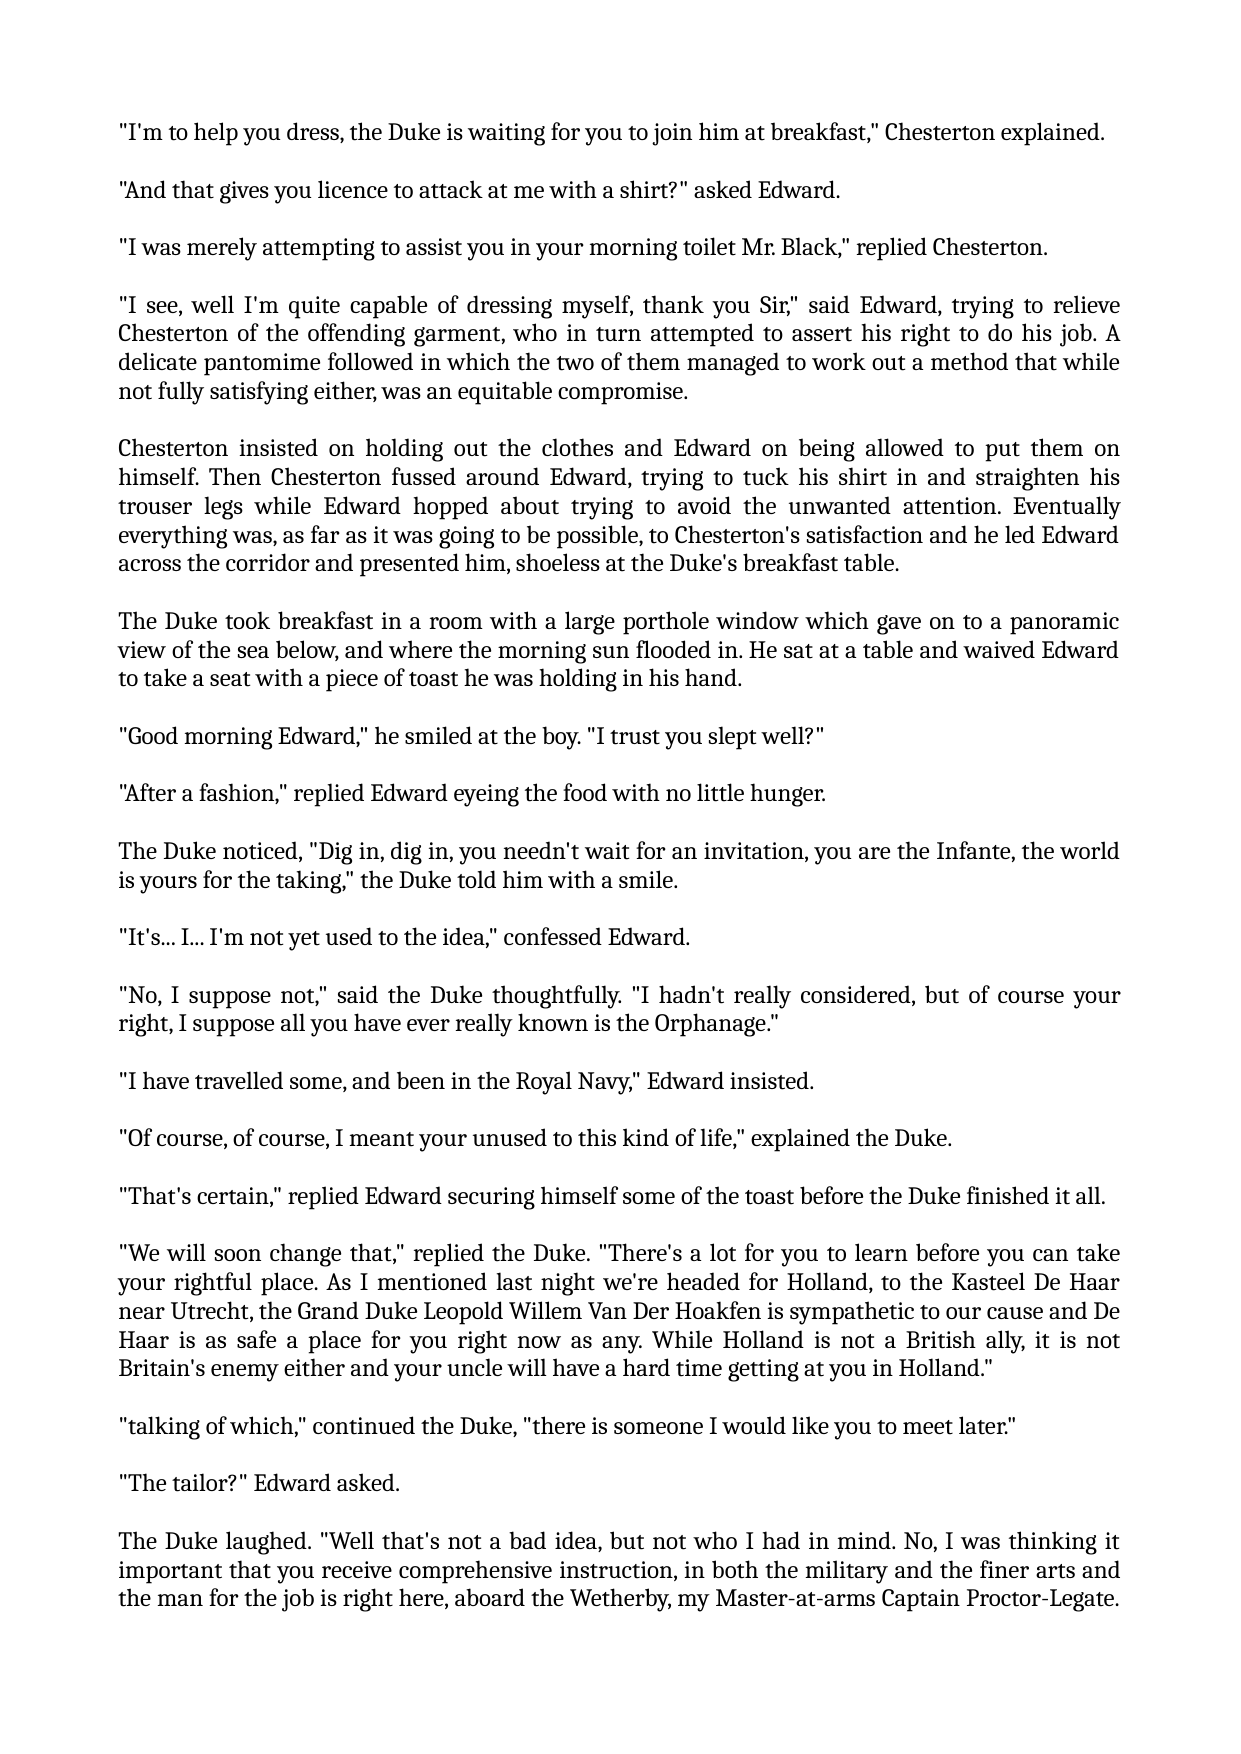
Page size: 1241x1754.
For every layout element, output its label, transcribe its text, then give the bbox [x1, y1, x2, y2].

text "I see, well I'm quite capable of dressing myself, thank you Sir," said Edward, trying to relieve Chesterton of the offending garment, who in turn attempted to assert his right to do his job. A delicate pantomime followed in which the two of them managed to work out a method that while not fully satisfying either, was an equitable compromise. [118, 291, 1122, 406]
text "And that gives you licence to attack at me with a shirt?" asked Edward. [118, 176, 1122, 204]
text "The tailor?" Edward asked. [118, 1469, 1122, 1498]
text "Good morning Edward," he smiled at the boy. "I trust you slept well?" [118, 722, 1122, 751]
text "talking of which," continued the Duke, "there is someone I would like you to meet later." [118, 1412, 1122, 1441]
text "I have travelled some, and been in the Royal Navy," Edward insisted. [118, 1067, 1122, 1096]
text "That's certain," replied Edward securing himself some of the toast before the Duke finished it all. [118, 1182, 1122, 1211]
text The Duke laughed. "Well that's not a bad idea, but not who I had in mind. No, I was thinking it important that you receive comprehensive instruction, in both the military and the finer arts and the man for the job is right here, aboard the Wetherby, my Master-at-arms Captain Proctor-Legate. [118, 1527, 1122, 1613]
text Chesterton insisted on holding out the clothes and Edward on being allowed to put them on himself. Then Chesterton fussed around Edward, trying to tuck his shirt in and straighten his trouser legs while Edward hopped about trying to avoid the unwanted attention. Eventually everything was, as far as it was going to be possible, to Chesterton's satisfaction and he led Edward across the corridor and presented him, shoeless at the Duke's breakfast table. [118, 434, 1122, 578]
text "We will soon change that," replied the Duke. "There's a lot for you to learn before you can take your rightful place. As I mentioned last night we're headed for Holland, to the Kasteel De Haar near Utrecht, the Grand Duke Leopold Willem Van Der Hoakfen is sympathetic to our cause and De Haar is as safe a place for you right now as any. While Holland is not a British ally, it is not Britain's enemy either and your uncle will have a hard time getting at you in Holland." [118, 1239, 1122, 1383]
text "Of course, of course, I meant your unused to this kind of life," explained the Duke. [118, 1124, 1122, 1153]
text The Duke noticed, "Dig in, dig in, you needn't wait for an invitation, you are the Infante, the world is yours for the taking," the Duke told him with a smile. [118, 837, 1122, 894]
text "It's... I... I'm not yet used to the idea," confessed Edward. [118, 923, 1122, 952]
text "I'm to help you dress, the Duke is waiting for you to join him at breakfast," Chesterton explained. [118, 118, 1122, 147]
text The Duke took breakfast in a room with a large porthole window which gave on to a panoramic view of the sea below, and where the morning sun flooded in. He sat at a table and waived Edward to take a seat with a piece of toast he was holding in his hand. [118, 607, 1122, 693]
text "No, I suppose not," said the Duke thoughtfully. "I hadn't really considered, but of course your right, I suppose all you have ever really known is the Orphanage." [118, 981, 1122, 1038]
text "I was merely attempting to assist you in your morning toilet Mr. Black," replied Chesterton. [118, 233, 1122, 262]
text "After a fashion," replied Edward eyeing the food with no little hunger. [118, 779, 1122, 808]
